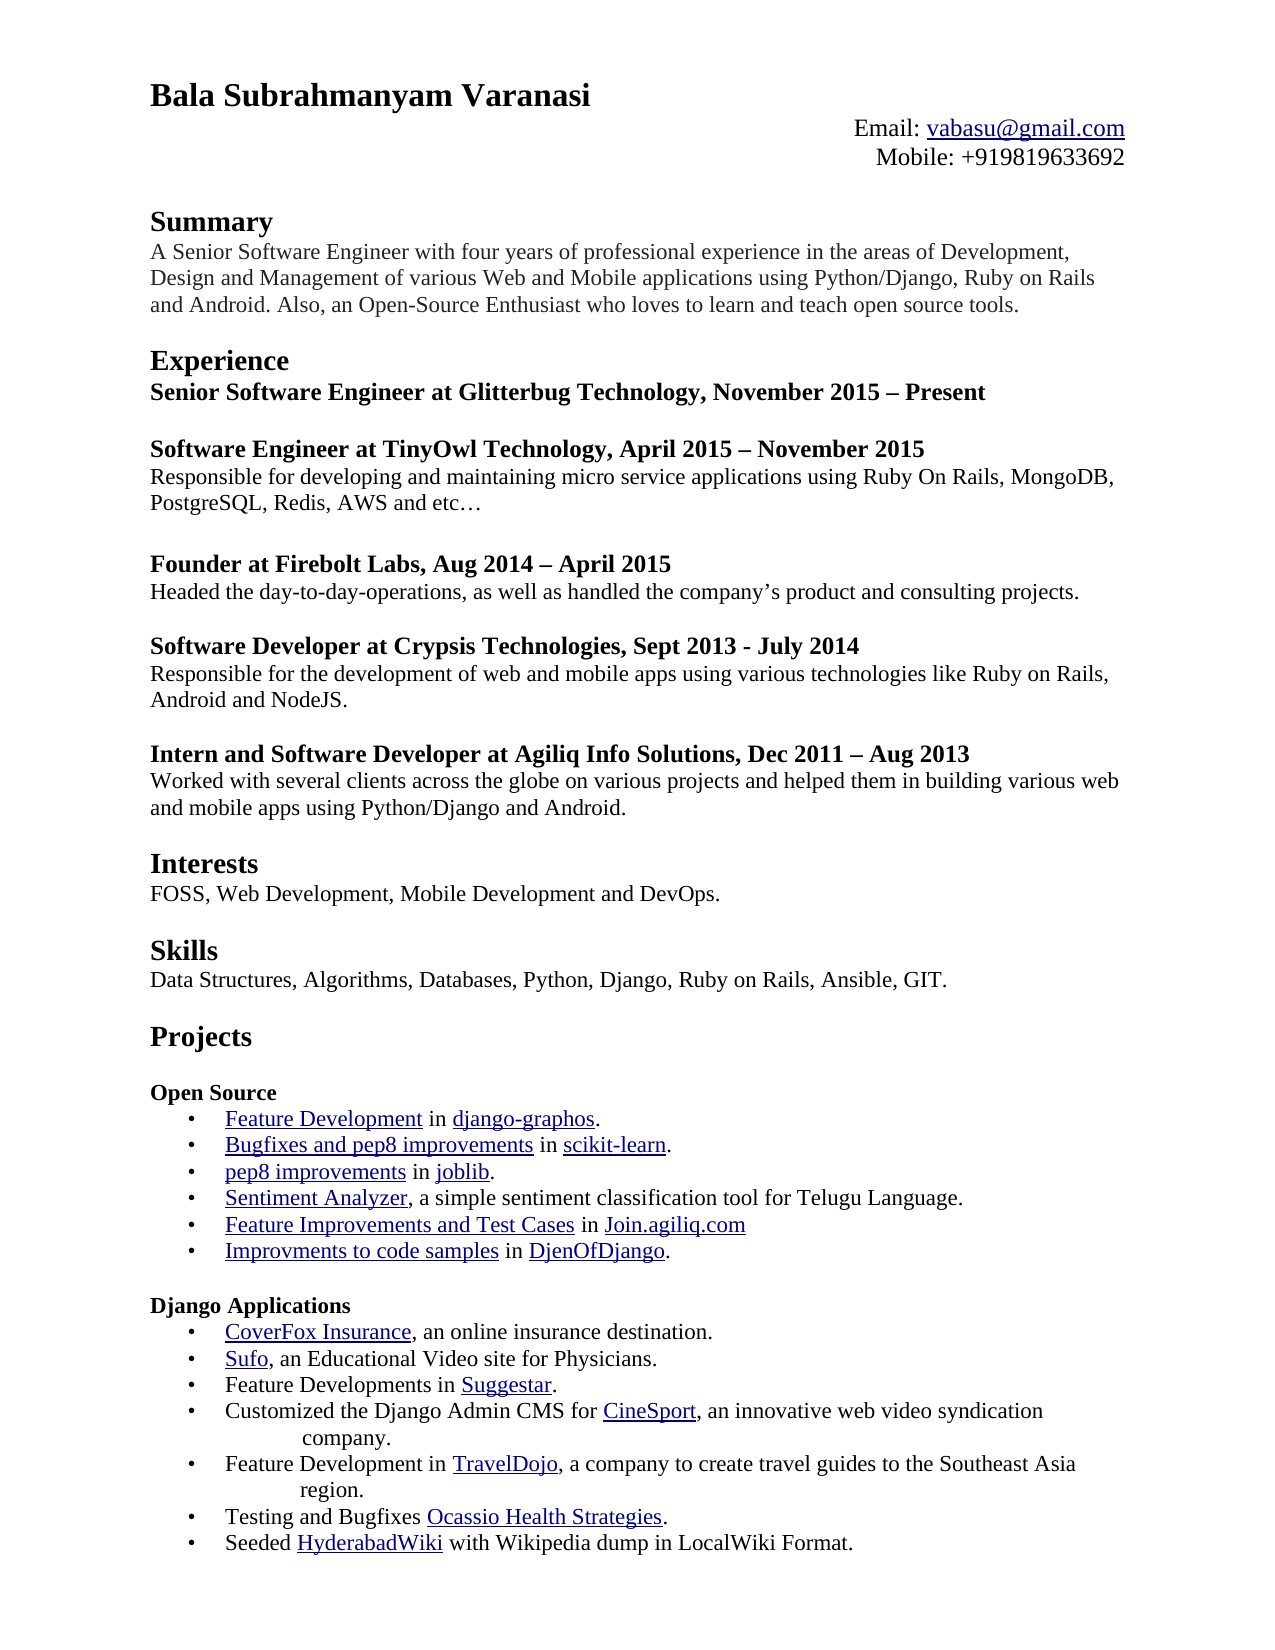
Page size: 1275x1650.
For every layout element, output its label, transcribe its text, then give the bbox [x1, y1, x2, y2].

text Software Engineer at TinyOwl Technology, April 2015 – November 2015 [150, 434, 1125, 463]
list Improvments to code samples in DjenOfDjango. [187, 1237, 1125, 1263]
text Experience [150, 343, 1125, 377]
text Django Applications [150, 1292, 1125, 1318]
text Responsible for developing and maintaining micro service applications using Ruby On Rails, MongoDB, PostgreSQL, Redis, AWS and etc… [150, 463, 1125, 516]
text Worked with several clients across the globe on various projects and helped them in building various web and mobile apps using Python/Django and Android. [150, 767, 1125, 820]
text Android and NodeJS. [150, 686, 1125, 712]
text Bala Subrahmanyam Varanasi [150, 75, 1125, 113]
text Open Source [150, 1079, 1125, 1105]
list Customized the Django Admin CMS for CineSport, an innovative web video syndication company. [187, 1397, 1125, 1450]
list Testing and Bugfixes Ocassio Health Strategies. [187, 1503, 1125, 1529]
text Founder at Firebolt Labs, Aug 2014 – April 2015 [150, 549, 1125, 578]
list Feature Improvements and Test Cases in Join.agiliq.com [187, 1211, 1125, 1237]
text Headed the day-to-day-operations, as well as handled the company’s product and consulting projects. [150, 578, 1125, 604]
text Skills [150, 933, 1125, 966]
list Sentiment Analyzer, a simple sentiment classification tool for Telugu Language. [187, 1184, 1125, 1211]
text FOSS, Web Development, Mobile Development and DevOps. [150, 880, 1125, 906]
list Seeded HyderabadWiki with Wikipedia dump in LocalWiki Format. [187, 1529, 1125, 1556]
list pep8 improvements in joblib. [187, 1158, 1125, 1184]
text A Senior Software Engineer with four years of professional experience in the areas of Development, Design and Management of various Web and Mobile applications using Python/Django, Ruby on Rails and Android. Also, an Open-Source Enthusiast who loves to learn and teach open source tools. [150, 238, 1125, 317]
list Feature Development in TravelDojo, a company to create travel guides to the Southeast Asia region. [187, 1450, 1125, 1503]
text Interests [150, 846, 1125, 880]
list Bugfixes and pep8 improvements in scikit-learn. [187, 1132, 1125, 1158]
text Data Structures, Algorithms, Databases, Python, Django, Ruby on Rails, Ansible, GIT. [150, 966, 1125, 993]
text Projects [150, 1019, 1125, 1052]
text Summary [150, 204, 1125, 238]
list Feature Development in django-graphos. [187, 1105, 1125, 1132]
text Intern and Software Developer at Agiliq Info Solutions, Dec 2011 – Aug 2013 [150, 739, 1125, 767]
text Mobile: +919819633692 [150, 142, 1125, 171]
list Sufo, an Educational Video site for Physicians. [187, 1345, 1125, 1371]
text Email: vabasu@gmail.com [150, 113, 1125, 142]
list CoverFox Insurance, an online insurance destination. [187, 1318, 1125, 1345]
text Senior Software Engineer at Glitterbug Technology, November 2015 – Present [150, 377, 1125, 406]
list Feature Developments in Suggestar. [187, 1371, 1125, 1397]
text Software Developer at Crypsis Technologies, Sept 2013 - July 2014 [150, 631, 1125, 659]
text Responsible for the development of web and mobile apps using various technologies like Ruby on Rails, [150, 659, 1125, 686]
